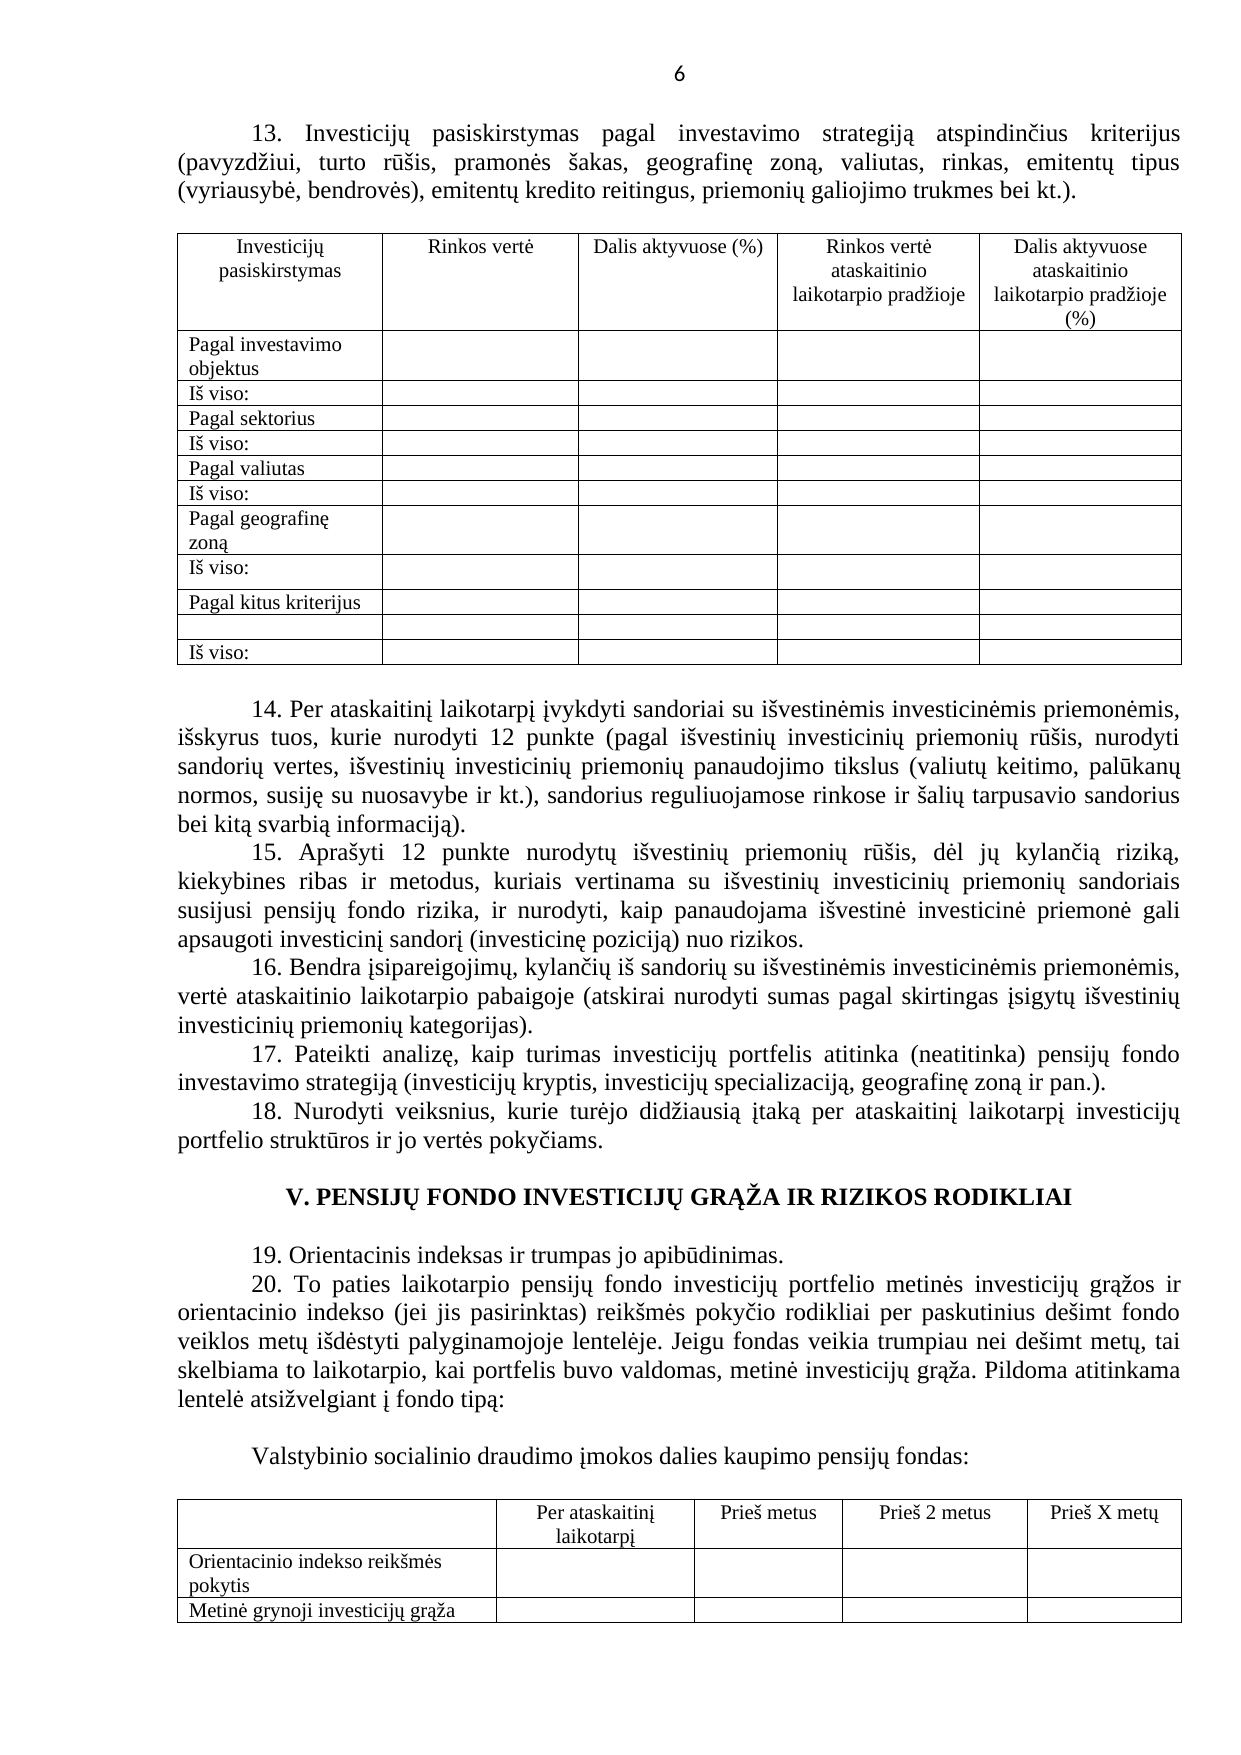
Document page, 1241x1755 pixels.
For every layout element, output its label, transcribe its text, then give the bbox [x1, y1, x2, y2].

table_cell [980, 640, 1181, 664]
table_cell [980, 481, 1181, 505]
table_cell [1028, 1549, 1181, 1597]
table_cell [383, 331, 578, 379]
table_cell [383, 456, 578, 480]
table_cell [980, 431, 1181, 455]
table_cell [778, 590, 979, 614]
table_cell [843, 1549, 1027, 1597]
table_cell [383, 381, 578, 405]
table_cell [579, 506, 777, 554]
table_cell [778, 406, 979, 430]
table_header Dalis aktyvuose (%) [579, 234, 777, 330]
table_cell [778, 456, 979, 480]
text 14. Per ataskaitinį laikotarpį įvykdyti sandoriai su išvestinėmis investicinėmis priemonėmis, išskyrus tuos, kurie nurodyti 12 punkte (pagal išvestinių investicinių priemonių rūšis, nurodyti sandorių vertes, išvestinių investicinių priemonių panaudojimo tikslus (valiutų keitimo, palūkanų normos, susiję su nuosavybe ir kt.), sandorius reguliuojamose rinkose ir šalių tarpusavio sandorius bei kitą svarbią informaciją). [177, 694, 1181, 837]
table_cell [579, 406, 777, 430]
table_cell [579, 640, 777, 664]
table_cell [383, 590, 578, 614]
table_cell [383, 506, 578, 554]
table_cell [579, 431, 777, 455]
table_header Rinkos vertė [383, 234, 578, 330]
table_cell [695, 1598, 842, 1622]
table_cell Orientacinio indekso reikšmės pokytis [178, 1549, 496, 1597]
table_header [178, 1500, 496, 1548]
table_cell [383, 431, 578, 455]
table_cell [579, 481, 777, 505]
table_cell [579, 381, 777, 405]
table_cell [1028, 1598, 1181, 1622]
table_header Prieš metus [695, 1500, 842, 1548]
table_cell [980, 555, 1181, 589]
table_header Prieš 2 metus [843, 1500, 1027, 1548]
table_cell [579, 456, 777, 480]
table_cell [778, 555, 979, 589]
table_cell Pagal investavimo objektus [178, 331, 382, 379]
table_header Rinkos vertė ataskaitinio laikotarpio pradžioje [778, 234, 979, 330]
table_cell [980, 506, 1181, 554]
table_cell [383, 640, 578, 664]
table_cell [980, 615, 1181, 639]
table_cell Pagal geografinę zoną [178, 506, 382, 554]
table_cell Iš viso: [178, 555, 382, 589]
table_cell Iš viso: [178, 481, 382, 505]
table_cell Iš viso: [178, 381, 382, 405]
text 13. Investicijų pasiskirstymas pagal investavimo strategiją atspindinčius kriterijus (pavyzdžiui, turto rūšis, pramonės šakas, geografinę zoną, valiutas, rinkas, emitentų tipus (vyriausybė, bendrovės), emitentų kredito reitingus, priemonių galiojimo trukmes bei kt.). [177, 118, 1181, 204]
table_cell [497, 1549, 694, 1597]
table_cell [843, 1598, 1027, 1622]
table_cell [980, 590, 1181, 614]
table_cell [778, 381, 979, 405]
table_cell [497, 1598, 694, 1622]
text 15. Aprašyti 12 punkte nurodytų išvestinių priemonių rūšis, dėl jų kylančią riziką, kiekybines ribas ir metodus, kuriais vertinama su išvestinių investicinių priemonių sandoriais susijusi pensijų fondo rizika, ir nurodyti, kaip panaudojama išvestinė investicinė priemonė gali apsaugoti investicinį sandorį (investicinę poziciją) nuo rizikos. [177, 837, 1181, 952]
table_cell [980, 406, 1181, 430]
table_cell Pagal sektorius [178, 406, 382, 430]
table_cell Pagal kitus kriterijus [178, 590, 382, 614]
table_cell [695, 1549, 842, 1597]
text 16. Bendra įsipareigojimų, kylančių iš sandorių su išvestinėmis investicinėmis priemonėmis, vertė ataskaitinio laikotarpio pabaigoje (atskirai nurodyti sumas pagal skirtingas įsigytų išvestinių investicinių priemonių kategorijas). [177, 952, 1181, 1039]
table_cell [383, 481, 578, 505]
table_cell [778, 331, 979, 379]
text 20. To paties laikotarpio pensijų fondo investicijų portfelio metinės investicijų grąžos ir orientacinio indekso (jei jis pasirinktas) reikšmės pokyčio rodikliai per paskutinius dešimt fondo veiklos metų išdėstyti palyginamojoje lentelėje. Jeigu fondas veikia trumpiau nei dešimt metų, tai skelbiama to laikotarpio, kai portfelis buvo valdomas, metinė investicijų grąža. Pildoma atitinkama lentelė atsižvelgiant į fondo tipą: [177, 1269, 1181, 1412]
table_header Per ataskaitinį laikotarpį [497, 1500, 694, 1548]
text 19. Orientacinis indeksas ir trumpas jo apibūdinimas. [177, 1240, 1181, 1269]
table_cell [383, 555, 578, 589]
table_cell [778, 506, 979, 554]
table_cell [579, 590, 777, 614]
table_cell [778, 481, 979, 505]
table_cell [980, 381, 1181, 405]
text V. PENSIJŲ FONDO INVESTICIJŲ GRĄŽA IR RIZIKOS RODIKLIAI [177, 1182, 1181, 1211]
text 17. Pateikti analizę, kaip turimas investicijų portfelis atitinka (neatitinka) pensijų fondo investavimo strategiją (investicijų kryptis, investicijų specializaciją, geografinę zoną ir pan.). [177, 1039, 1181, 1096]
text Valstybinio socialinio draudimo įmokos dalies kaupimo pensijų fondas: [177, 1441, 1181, 1470]
table_cell [778, 431, 979, 455]
table_cell [579, 615, 777, 639]
table_cell [980, 456, 1181, 480]
table_header Prieš X metų [1028, 1500, 1181, 1548]
table_cell Iš viso: [178, 640, 382, 664]
table_cell [579, 331, 777, 379]
table_cell Metinė grynoji investicijų grąža [178, 1598, 496, 1622]
table_cell Pagal valiutas [178, 456, 382, 480]
table_cell [579, 555, 777, 589]
table_cell [383, 406, 578, 430]
table_cell [778, 640, 979, 664]
table_header Investicijų pasiskirstymas [178, 234, 382, 330]
table_cell [178, 615, 382, 639]
table_cell [778, 615, 979, 639]
table_cell Iš viso: [178, 431, 382, 455]
text 18. Nurodyti veiksnius, kurie turėjo didžiausią įtaką per ataskaitinį laikotarpį investicijų portfelio struktūros ir jo vertės pokyčiams. [177, 1096, 1181, 1154]
table_cell [980, 331, 1181, 379]
table_cell [383, 615, 578, 639]
table_header Dalis aktyvuose ataskaitinio laikotarpio pradžioje (%) [980, 234, 1181, 330]
